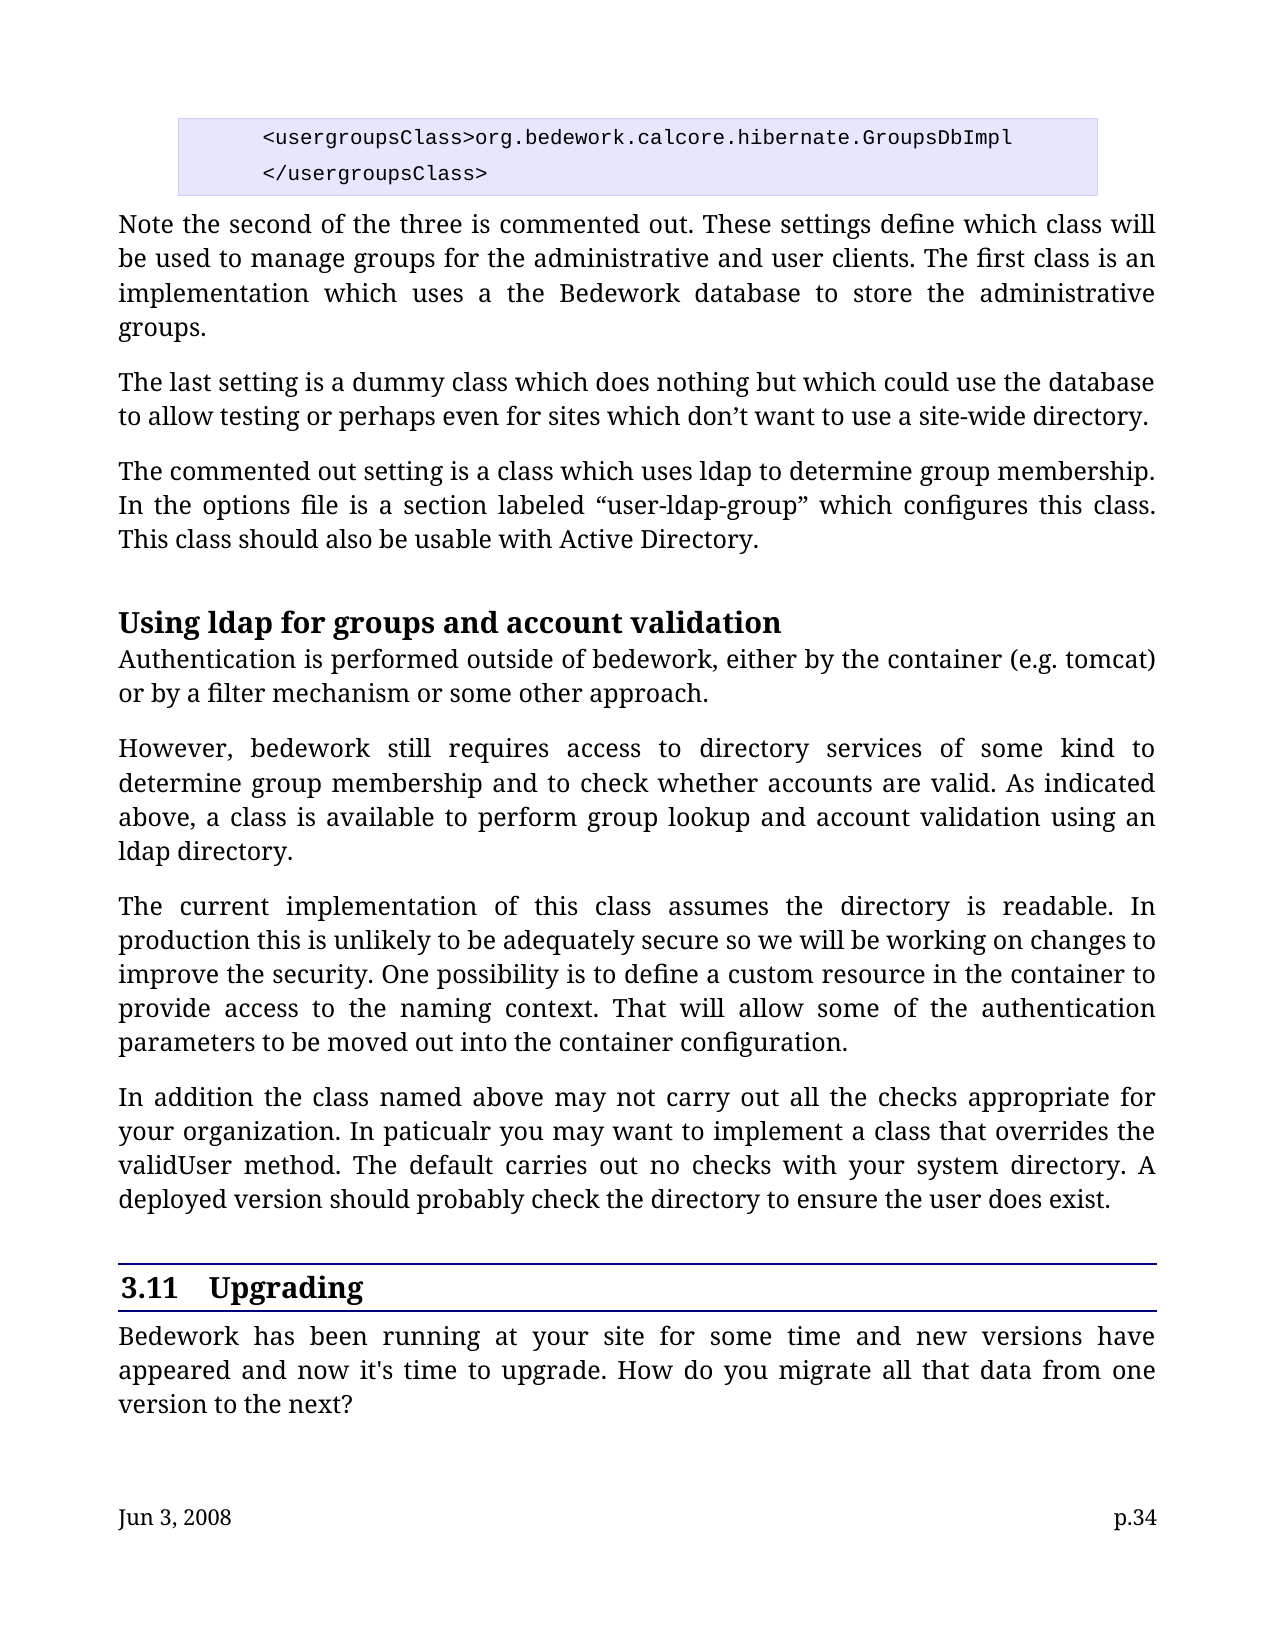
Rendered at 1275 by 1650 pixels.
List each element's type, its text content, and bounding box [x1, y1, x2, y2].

text </usergroupsClass> [179, 153, 1097, 195]
text The current implementation of this class assumes the directory is readable. In production this is unlikely to be adequately secure so we will be working on changes to improve the security. One possibility is to define a custom resource in the container to provide access to the naming context. That will allow some of the authentication parameters to be moved out into the container configuration. [118, 888, 1157, 1059]
text Note the second of the three is commented out. These settings define which class will be used to manage groups for the administrative and user clients. The first class is an implementation which uses a the Bedework database to store the administrative groups. [118, 207, 1157, 343]
text Authentication is performed outside of bedework, either by the container (e.g. tomcat) or by a filter mechanism or some other approach. [118, 642, 1157, 710]
text Bedework has been running at your site for some time and new versions have appeared and now it's time to upgrade. How do you migrate all that data from one version to the next? [118, 1318, 1157, 1421]
text The last setting is a dummy class which does nothing but which could use the database to allow testing or perhaps even for sites which don’t want to use a site-wide directory. [118, 364, 1157, 432]
subtitle Using ldap for groups and account validation [118, 602, 1157, 642]
subtitle Upgrading [118, 1265, 1157, 1310]
text <usergroupsClass>org.bedework.calcore.hibernate.GroupsDbImpl [179, 119, 1097, 151]
text The commented out setting is a class which uses ldap to determine group membership. In the options file is a section labeled “user-ldap-group” which configures this class. This class should also be usable with Active Directory. [118, 453, 1157, 556]
text However, bedework still requires access to directory services of some kind to determine group membership and to check whether accounts are valid. As indicated above, a class is available to perform group lookup and account validation using an ldap directory. [118, 731, 1157, 867]
text In addition the class named above may not carry out all the checks appropriate for your organization. In paticualr you may want to implement a class that overrides the validUser method. The default carries out no checks with your system directory. A deployed version should probably check the directory to ensure the user does exist. [118, 1080, 1157, 1216]
